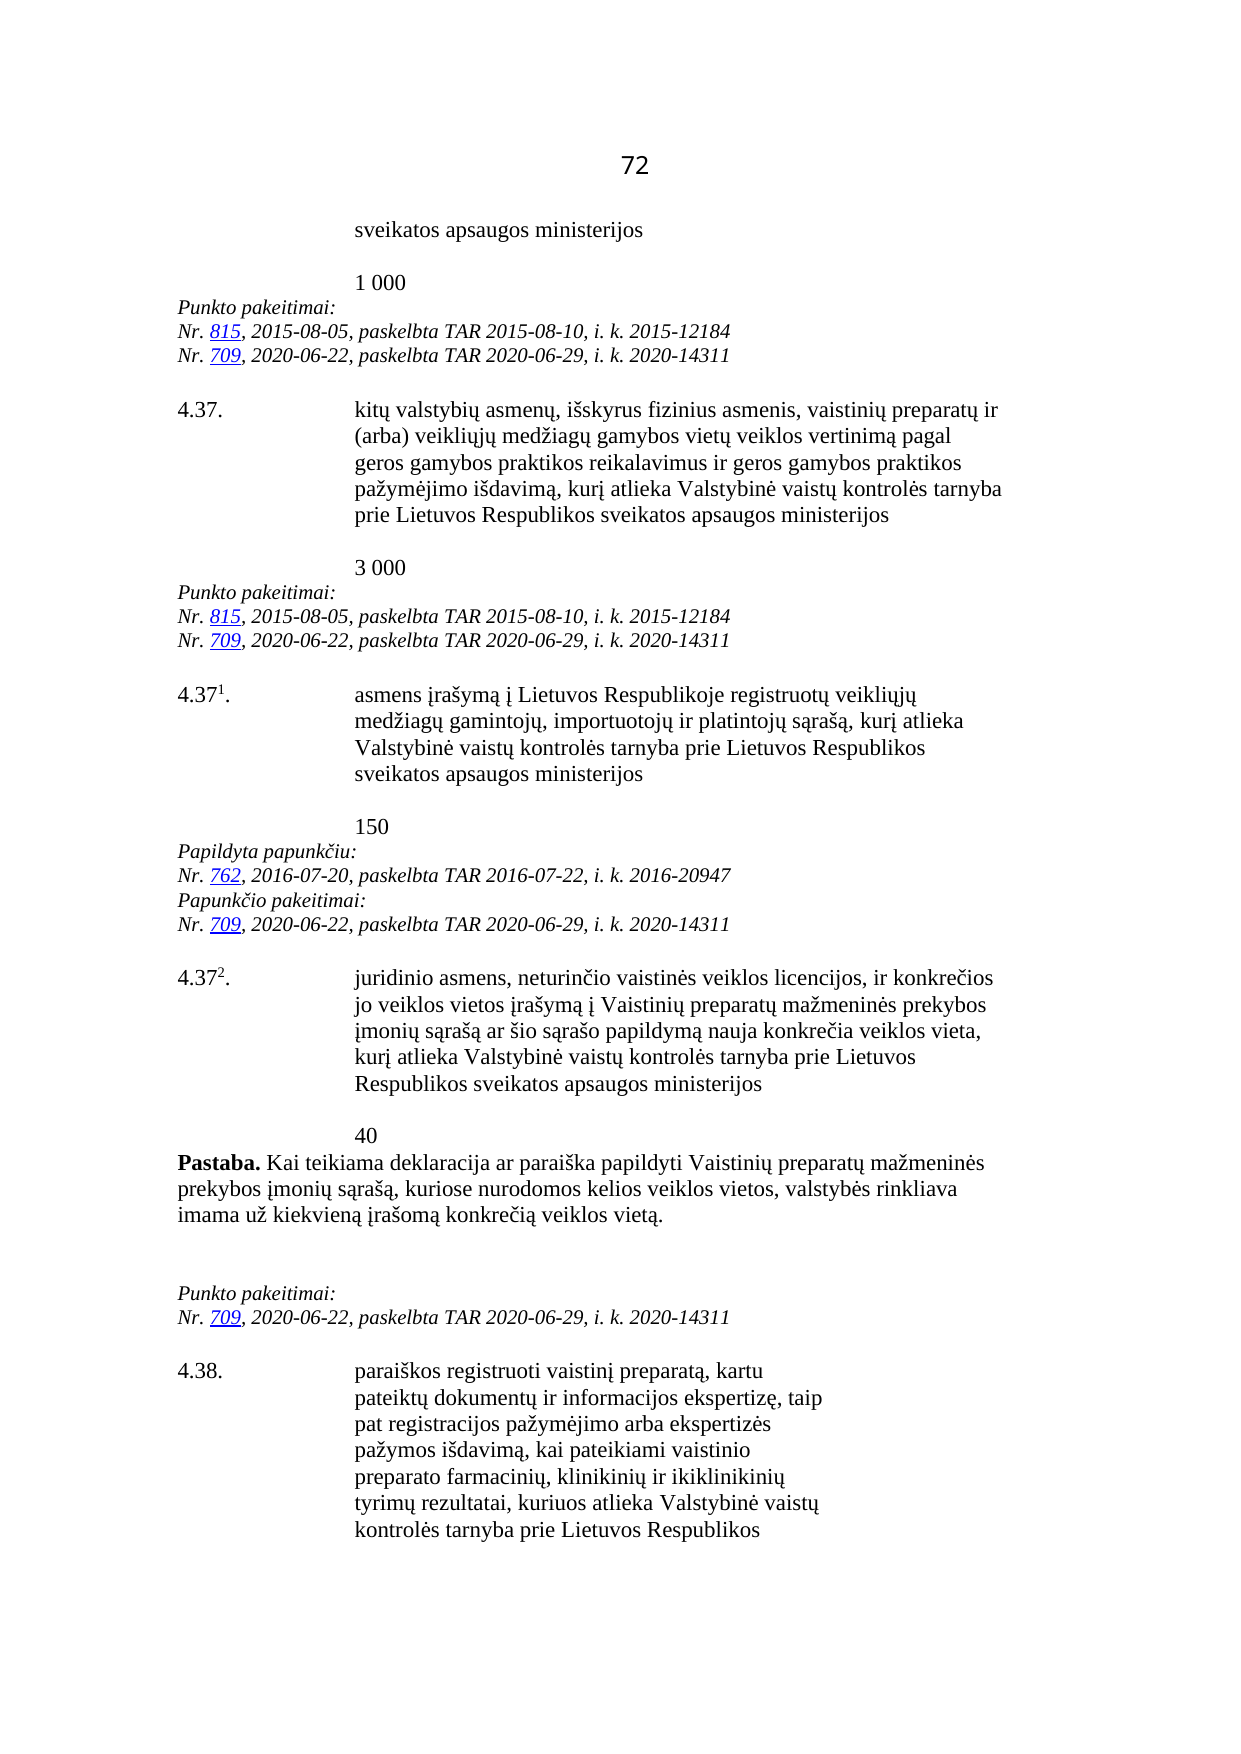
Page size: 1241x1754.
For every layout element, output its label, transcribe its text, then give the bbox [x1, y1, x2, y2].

text Nr. 709, 2020-06-22, paskelbta TAR 2020-06-29, i. k. 2020-14311 [177, 912, 1092, 936]
text Punkto pakeitimai: [177, 295, 1092, 319]
text sveikatos apsaugos ministerijos 1 000 [177, 216, 1004, 295]
text Nr. 709, 2020-06-22, paskelbta TAR 2020-06-29, i. k. 2020-14311 [177, 1305, 1092, 1329]
text Punkto pakeitimai: [177, 1281, 1092, 1305]
text 4.38. paraiškos registruoti vaistinį preparatą, kartu pateiktų dokumentų ir informacijos ekspertizę, taip pat registracijos pažymėjimo arba ekspertizės pažymos išdavimą, kai pateikiami vaistinio preparato farmacinių, klinikinių ir ikiklinikinių tyrimų rezultatai, kuriuos atlieka Valstybinė vaistų kontrolės tarnyba prie Lietuvos Respublikos [177, 1357, 841, 1542]
text Nr. 709, 2020-06-22, paskelbta TAR 2020-06-29, i. k. 2020-14311 [177, 628, 1092, 652]
text Nr. 815, 2015-08-05, paskelbta TAR 2015-08-10, i. k. 2015-12184 [177, 319, 1092, 343]
text Nr. 762, 2016-07-20, paskelbta TAR 2016-07-22, i. k. 2016-20947 [177, 863, 1092, 887]
text 4.372. juridinio asmens, neturinčio vaistinės veiklos licencijos, ir konkrečios jo veiklos vietos įrašymą į Vaistinių preparatų mažmeninės prekybos įmonių sąrašą ar šio sąrašo papildymą nauja konkrečia veiklos vieta, kurį atlieka Valstybinė vaistų kontrolės tarnyba prie Lietuvos Respublikos sveikatos apsaugos ministerijos 40 [177, 964, 1004, 1149]
text Papildyta papunkčiu: [177, 839, 1092, 863]
text Nr. 709, 2020-06-22, paskelbta TAR 2020-06-29, i. k. 2020-14311 [177, 343, 1092, 367]
text Papunkčio pakeitimai: [177, 887, 1092, 912]
text Punkto pakeitimai: [177, 580, 1092, 604]
text 4.371. asmens įrašymą į Lietuvos Respublikoje registruotų veikliųjų medžiagų gamintojų, importuotojų ir platintojų sąrašą, kurį atlieka Valstybinė vaistų kontrolės tarnyba prie Lietuvos Respublikos sveikatos apsaugos ministerijos 150 [177, 681, 1004, 839]
text Nr. 815, 2015-08-05, paskelbta TAR 2015-08-10, i. k. 2015-12184 [177, 604, 1092, 628]
text 4.37. kitų valstybių asmenų, išskyrus fizinius asmenis, vaistinių preparatų ir (arba) veikliųjų medžiagų gamybos vietų veiklos vertinimą pagal geros gamybos praktikos reikalavimus ir geros gamybos praktikos pažymėjimo išdavimą, kurį atlieka Valstybinė vaistų kontrolės tarnyba prie Lietuvos Respublikos sveikatos apsaugos ministerijos 3 000 [177, 396, 1004, 580]
text Pastaba. Kai teikiama deklaracija ar paraiška papildyti Vaistinių preparatų mažmeninės prekybos įmonių sąrašą, kuriose nurodomos kelios veiklos vietos, valstybės rinkliava imama už kiekvieną įrašomą konkrečią veiklos vietą. [177, 1149, 1004, 1254]
